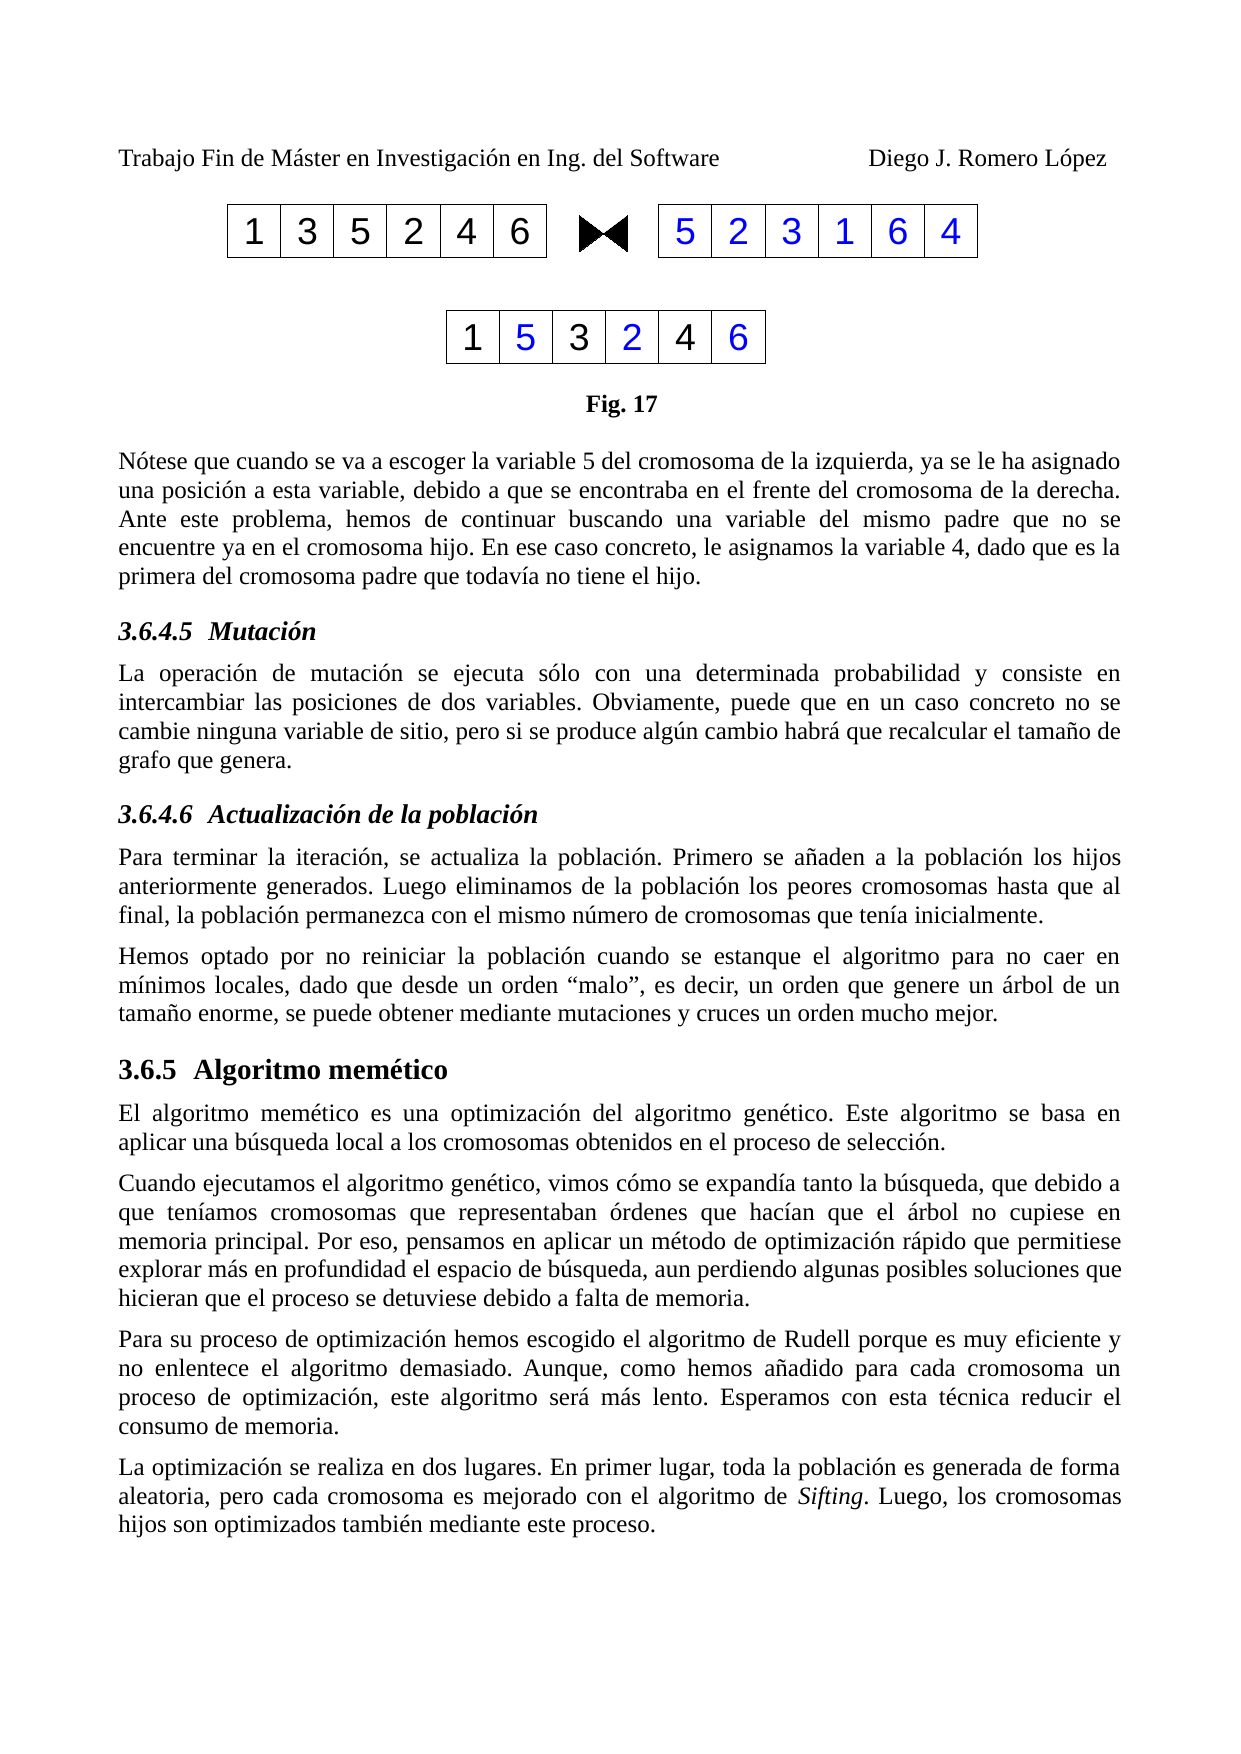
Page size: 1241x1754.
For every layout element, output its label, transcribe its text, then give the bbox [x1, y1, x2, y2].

text La optimización se realiza en dos lugares. En primer lugar, toda la población es generada de forma aleatoria, pero cada cromosoma es mejorado con el algoritmo de Sifting. Luego, los cromosomas hijos son optimizados también mediante este proceso. [118, 1452, 1122, 1538]
subtitle Mutación [118, 615, 1122, 646]
subtitle Actualización de la población [118, 798, 1122, 830]
text Para su proceso de optimización hemos escogido el algoritmo de Rudell porque es muy eficiente y no enlentece el algoritmo demasiado. Aunque, como hemos añadido para cada cromosoma un proceso de optimización, este algoritmo será más lento. Esperamos con esta técnica reducir el consumo de memoria. [118, 1324, 1122, 1439]
text La operación de mutación se ejecuta sólo con una determinada probabilidad y consiste en intercambiar las posiciones de dos variables. Obviamente, puede que en un caso concreto no se cambie ninguna variable de sitio, pero si se produce algún cambio habrá que recalcular el tamaño de grafo que genera. [118, 658, 1122, 773]
subtitle Algoritmo memético [118, 1052, 1122, 1086]
text Cuando ejecutamos el algoritmo genético, vimos cómo se expandía tanto la búsqueda, que debido a que teníamos cromosomas que representaban órdenes que hacían que el árbol no cupiese en memoria principal. Por eso, pensamos en aplicar un método de optimización rápido que permitiese explorar más en profundidad el espacio de búsqueda, aun perdiendo algunas posibles soluciones que hicieran que el proceso se detuviese debido a falta de memoria. [118, 1168, 1122, 1312]
text Hemos optado por no reiniciar la población cuando se estanque el algoritmo para no caer en mínimos locales, dado que desde un orden “malo”, es decir, un orden que genere un árbol de un tamaño enorme, se puede obtener mediante mutaciones y cruces un orden mucho mejor. [118, 941, 1122, 1027]
text Para terminar la iteración, se actualiza la población. Primero se añaden a la población los hijos anteriormente generados. Luego eliminamos de la población los peores cromosomas hasta que al final, la población permanezca con el mismo número de cromosomas que tenía inicialmente. [118, 842, 1122, 928]
text Nótese que cuando se va a escoger la variable 5 del cromosoma de la izquierda, ya se le ha asignado una posición a esta variable, debido a que se encontraba en el frente del cromosoma de la derecha. Ante este problema, hemos de continuar buscando una variable del mismo padre que no se encuentre ya en el cromosoma hijo. En ese caso concreto, le asignamos la variable 4, dado que es la primera del cromosoma padre que todavía no tiene el hijo. [118, 446, 1122, 590]
text El algoritmo memético es una optimización del algoritmo genético. Este algoritmo se basa en aplicar una búsqueda local a los cromosomas obtenidos en el proceso de selección. [118, 1098, 1122, 1156]
